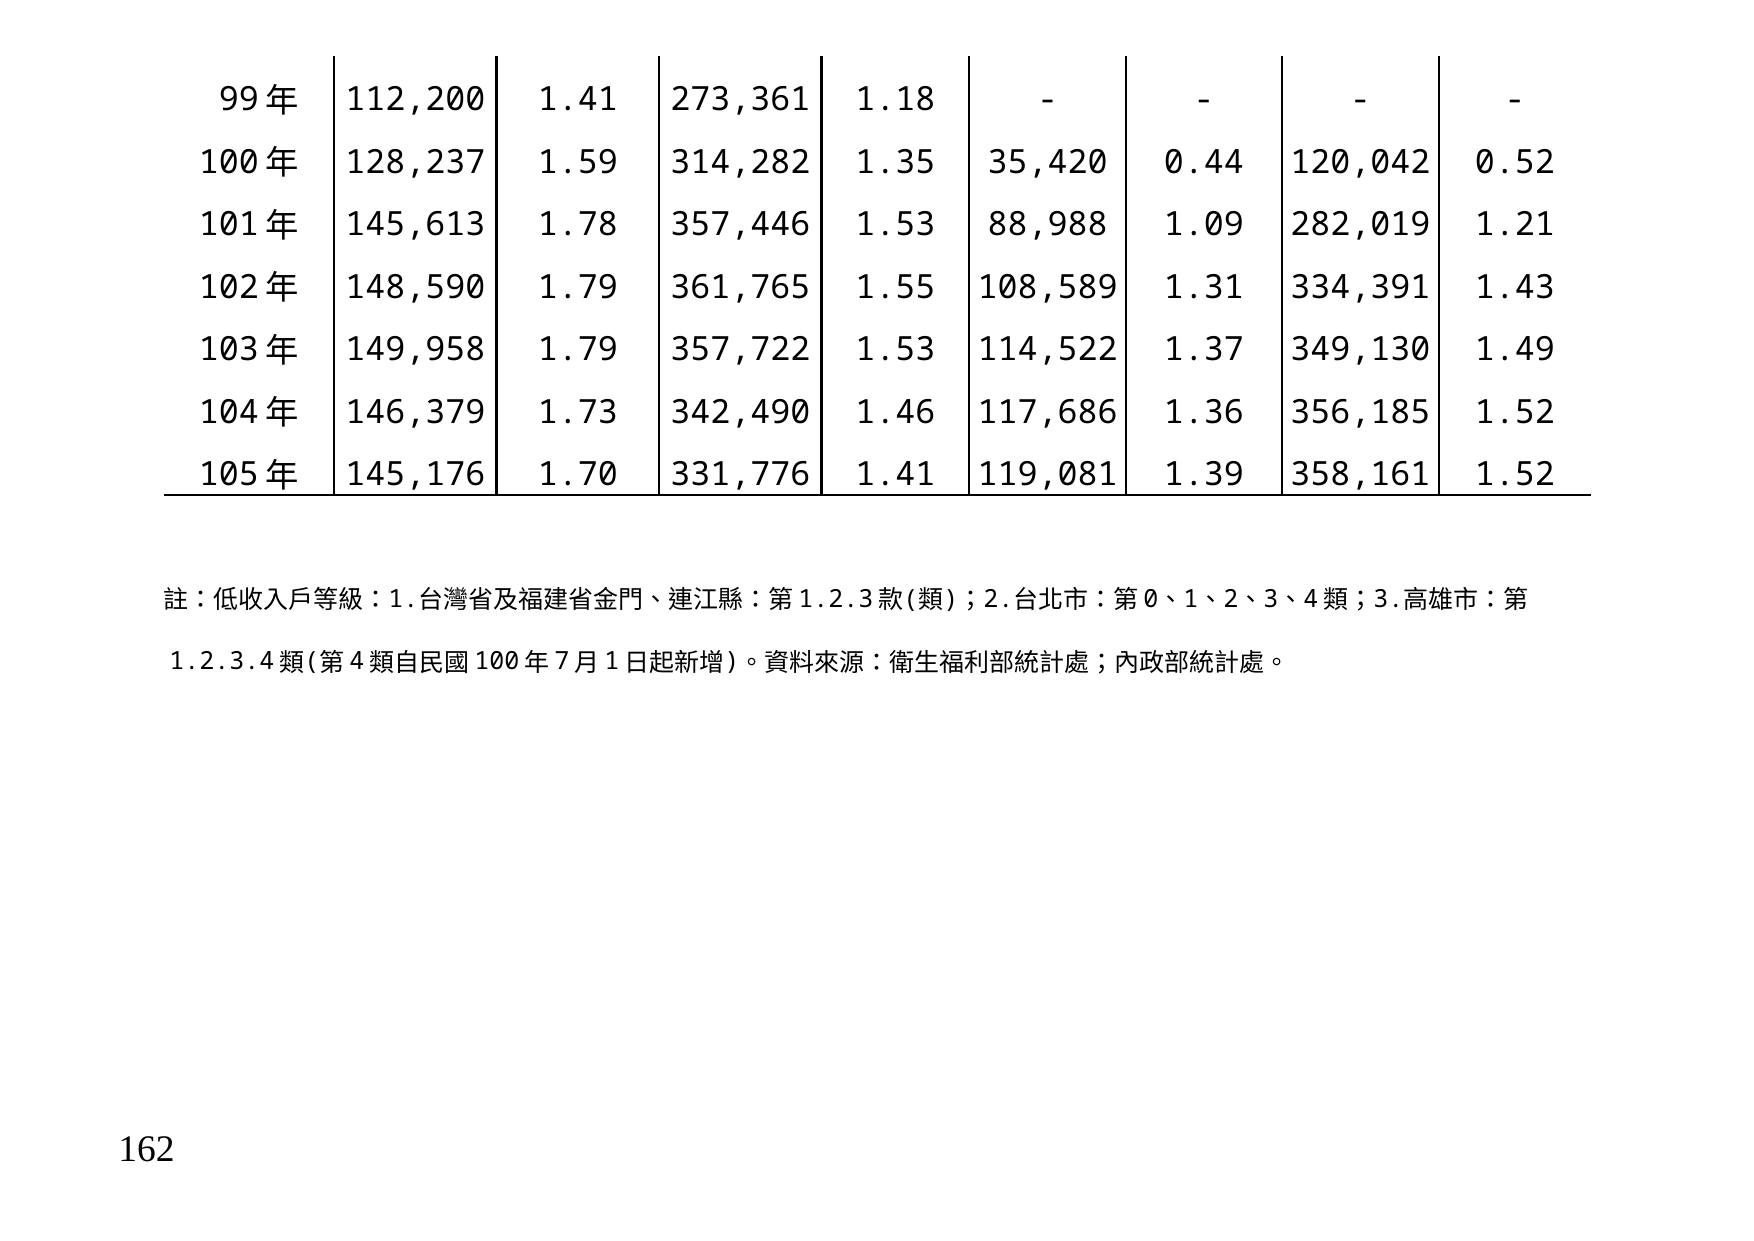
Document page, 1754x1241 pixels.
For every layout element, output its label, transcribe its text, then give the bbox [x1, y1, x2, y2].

table_cell 273,361 [660, 56, 820, 118]
table_cell 1.18 [823, 56, 968, 118]
table_cell 1.41 [823, 431, 968, 493]
table_cell 1.78 [498, 181, 658, 243]
table_cell 112,200 [335, 56, 495, 118]
table_cell 0.44 [1127, 119, 1281, 181]
table_cell 1.52 [1440, 431, 1591, 493]
table_cell 334,391 [1283, 244, 1438, 306]
table_cell 120,042 [1283, 119, 1438, 181]
table_cell - [1283, 56, 1438, 118]
table_cell 104年 [164, 369, 333, 431]
table_cell 314,282 [660, 119, 820, 181]
table_cell 35,420 [970, 119, 1125, 181]
table_cell 1.41 [498, 56, 658, 118]
table_cell 1.53 [823, 181, 968, 243]
table_cell 99年 [164, 56, 333, 118]
table_cell - [970, 56, 1125, 118]
table_cell 1.59 [498, 119, 658, 181]
table_cell 1.73 [498, 369, 658, 431]
table_cell 108,589 [970, 244, 1125, 306]
table_cell 146,379 [335, 369, 495, 431]
table_cell 1.39 [1127, 431, 1281, 493]
table_cell 1.55 [823, 244, 968, 306]
table_cell 103年 [164, 306, 333, 368]
table_cell 1.70 [498, 431, 658, 493]
table_cell - [1127, 56, 1281, 118]
table_cell 357,446 [660, 181, 820, 243]
table_cell 105年 [164, 431, 333, 493]
table_cell 1.36 [1127, 369, 1281, 431]
table_cell 357,722 [660, 306, 820, 368]
table_cell 1.46 [823, 369, 968, 431]
table_cell 358,161 [1283, 431, 1438, 493]
table_cell 101年 [164, 181, 333, 243]
table_cell 1.53 [823, 306, 968, 368]
table_cell 1.09 [1127, 181, 1281, 243]
table_cell 88,988 [970, 181, 1125, 243]
table_cell 282,019 [1283, 181, 1438, 243]
table_cell 119,081 [970, 431, 1125, 493]
table_cell 356,185 [1283, 369, 1438, 431]
table_cell 100年 [164, 119, 333, 181]
table_cell 145,613 [335, 181, 495, 243]
table_cell 1.79 [498, 306, 658, 368]
table_cell 1.79 [498, 244, 658, 306]
table_cell 0.52 [1440, 119, 1591, 181]
table_cell 1.37 [1127, 306, 1281, 368]
table_cell 117,686 [970, 369, 1125, 431]
table_cell 1.52 [1440, 369, 1591, 431]
table_cell 148,590 [335, 244, 495, 306]
text 註：低收入戶等級：1.台灣省及福建省金門、連江縣：第1.2.3款(類)；2.台北市：第0、1、2、3、4類；3.高雄市：第1.2.3.4類(第4類自民國100年7月1日起新增)。資料來源：衛生福利部統計處；內政部統計處。 [118, 556, 1636, 681]
table_cell 349,130 [1283, 306, 1438, 368]
table_cell 149,958 [335, 306, 495, 368]
table_cell 1.43 [1440, 244, 1591, 306]
table_cell 1.21 [1440, 181, 1591, 243]
table_cell 102年 [164, 244, 333, 306]
table_cell 145,176 [335, 431, 495, 493]
table_cell 114,522 [970, 306, 1125, 368]
table_cell 342,490 [660, 369, 820, 431]
table_cell 1.35 [823, 119, 968, 181]
table_cell - [1440, 56, 1591, 118]
table_cell 128,237 [335, 119, 495, 181]
table_cell 331,776 [660, 431, 820, 493]
table_cell 361,765 [660, 244, 820, 306]
table_cell 1.31 [1127, 244, 1281, 306]
table_cell 1.49 [1440, 306, 1591, 368]
